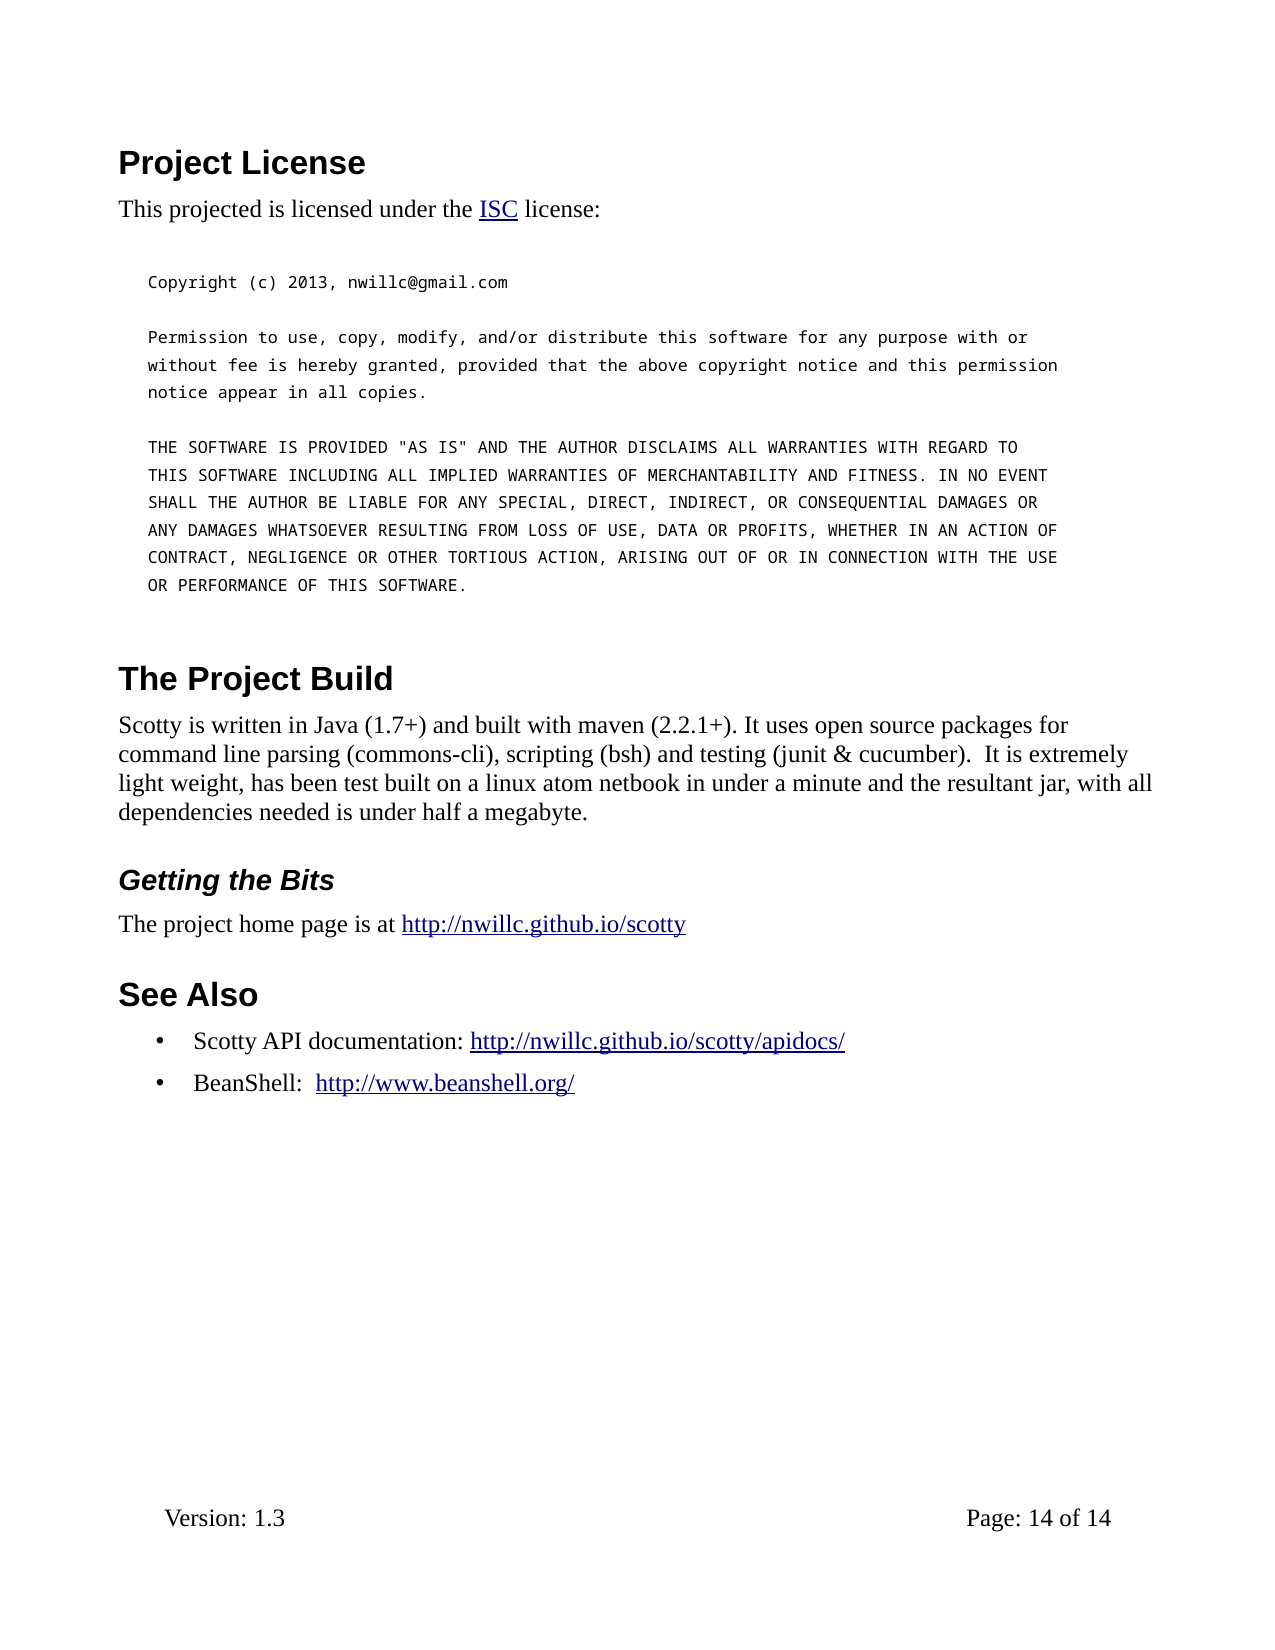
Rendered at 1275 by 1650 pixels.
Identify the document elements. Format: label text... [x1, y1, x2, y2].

text notice appear in all copies. [148, 387, 1157, 402]
subtitle The Project Build [118, 659, 1157, 698]
text This projected is licensed under the ISC license: [118, 194, 1157, 223]
text Copyright (c) 2013, nwillc@gmail.com [148, 277, 1157, 292]
subtitle Getting the Bits [118, 863, 1157, 896]
text The project home page is at http://nwillc.github.io/scotty [118, 909, 1157, 938]
text OR PERFORMANCE OF THIS SOFTWARE. [148, 579, 1157, 594]
text THE SOFTWARE IS PROVIDED "AS IS" AND THE AUTHOR DISCLAIMS ALL WARRANTIES WITH REGARD TO [148, 442, 1157, 457]
subtitle See Also [118, 975, 1157, 1014]
text Scotty is written in Java (1.7+) and built with maven (2.2.1+). It uses open source packages for command line parsing (commons-cli), scripting (bsh) and testing (junit & cucumber). It is extremely light weight, has been test built on a linux atom netbook in under a minute and the resultant jar, with all dependencies needed is under half a megabyte. [118, 710, 1157, 825]
text ANY DAMAGES WHATSOEVER RESULTING FROM LOSS OF USE, DATA OR PROFITS, WHETHER IN AN ACTION OF [148, 524, 1157, 539]
list BeanShell: http://www.beanshell.org/ [156, 1068, 1157, 1096]
list Scotty API documentation: http://nwillc.github.io/scotty/apidocs/ [156, 1026, 1157, 1055]
text THIS SOFTWARE INCLUDING ALL IMPLIED WARRANTIES OF MERCHANTABILITY AND FITNESS. IN NO EVENT [148, 469, 1157, 484]
text Permission to use, copy, modify, and/or distribute this software for any purpose with or [148, 332, 1157, 347]
text CONTRACT, NEGLIGENCE OR OTHER TORTIOUS ACTION, ARISING OUT OF OR IN CONNECTION WITH THE USE [148, 552, 1157, 567]
subtitle Project License [118, 143, 1157, 182]
text SHALL THE AUTHOR BE LIABLE FOR ANY SPECIAL, DIRECT, INDIRECT, OR CONSEQUENTIAL DAMAGES OR [148, 497, 1157, 512]
text without fee is hereby granted, provided that the above copyright notice and this permission [148, 359, 1157, 374]
